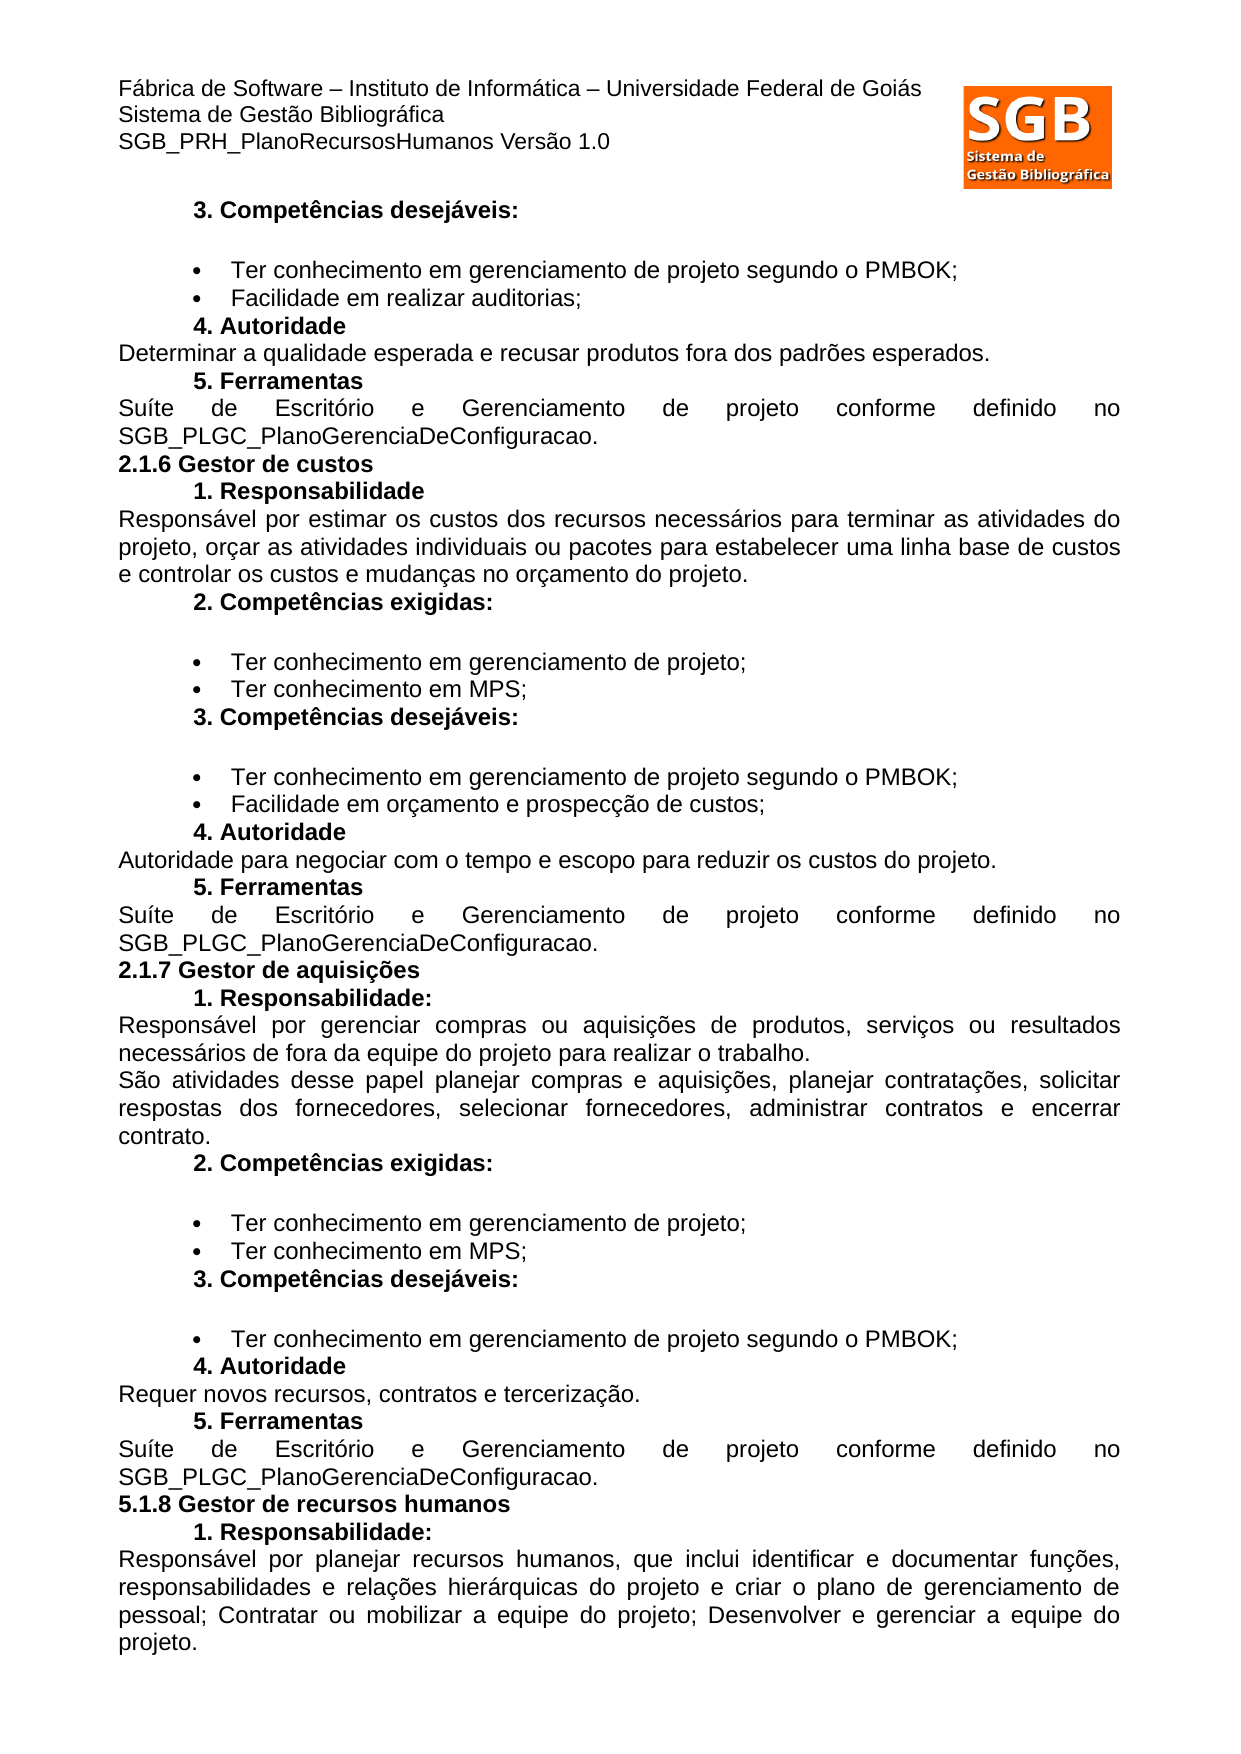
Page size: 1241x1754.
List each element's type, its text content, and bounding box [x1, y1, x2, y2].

text Responsável por planejar recursos humanos, que inclui identificar e documentar funções, responsabilidades e relações hierárquicas do projeto e criar o plano de gerenciamento de pessoal; Contratar ou mobilizar a equipe do projeto; Desenvolver e gerenciar a equipe do projeto. [118, 1545, 1122, 1656]
text Responsável por gerenciar compras ou aquisições de produtos, serviços ou resultados necessários de fora da equipe do projeto para realizar o trabalho. [118, 1011, 1122, 1066]
text 2. Competências exigidas: [118, 588, 1122, 615]
text Suíte de Escritório e Gerenciamento de projeto conforme definido no SGB_PLGC_PlanoGerenciaDeConfiguracao. [118, 901, 1122, 956]
list Ter conhecimento em gerenciamento de projeto; [193, 648, 1122, 675]
text 2.1.7 Gestor de aquisições [118, 956, 1122, 984]
text 3. Competências desejáveis: [118, 196, 1122, 224]
text Suíte de Escritório e Gerenciamento de projeto conforme definido no SGB_PLGC_PlanoGerenciaDeConfiguracao. [118, 1435, 1122, 1490]
text 2. Competências exigidas: [118, 1149, 1122, 1177]
list Facilidade em orçamento e prospecção de custos; [193, 790, 1122, 818]
text 5.1.8 Gestor de recursos humanos [118, 1490, 1122, 1518]
text Requer novos recursos, contratos e tercerização. [118, 1380, 1122, 1407]
text 1. Responsabilidade: [118, 1518, 1122, 1545]
text 4. Autoridade [118, 312, 1122, 339]
text Suíte de Escritório e Gerenciamento de projeto conforme definido no SGB_PLGC_PlanoGerenciaDeConfiguracao. [118, 394, 1122, 449]
text 5. Ferramentas [118, 367, 1122, 394]
text São atividades desse papel planejar compras e aquisições, planejar contratações, solicitar respostas dos fornecedores, selecionar fornecedores, administrar contratos e encerrar contrato. [118, 1066, 1122, 1149]
list Ter conhecimento em gerenciamento de projeto segundo o PMBOK; [193, 763, 1122, 790]
text 1. Responsabilidade [118, 477, 1122, 505]
text 5. Ferramentas [118, 873, 1122, 901]
text 2.1.6 Gestor de custos [118, 449, 1122, 477]
text 4. Autoridade [118, 818, 1122, 846]
text 5. Ferramentas [118, 1407, 1122, 1435]
text Determinar a qualidade esperada e recusar produtos fora dos padrões esperados. [118, 339, 1122, 367]
list Facilidade em realizar auditorias; [193, 284, 1122, 312]
text 1. Responsabilidade: [118, 984, 1122, 1011]
list Ter conhecimento em gerenciamento de projeto segundo o PMBOK; [193, 1324, 1122, 1352]
text 3. Competências desejáveis: [118, 703, 1122, 730]
text 3. Competências desejáveis: [118, 1264, 1122, 1292]
text Autoridade para negociar com o tempo e escopo para reduzir os custos do projeto. [118, 846, 1122, 873]
list Ter conhecimento em gerenciamento de projeto; [193, 1209, 1122, 1237]
text 4. Autoridade [118, 1352, 1122, 1380]
list Ter conhecimento em MPS; [193, 675, 1122, 703]
list Ter conhecimento em MPS; [193, 1237, 1122, 1264]
text Responsável por estimar os custos dos recursos necessários para terminar as atividades do projeto, orçar as atividades individuais ou pacotes para estabelecer uma linha base de custos e controlar os custos e mudanças no orçamento do projeto. [118, 505, 1122, 588]
list Ter conhecimento em gerenciamento de projeto segundo o PMBOK; [193, 256, 1122, 284]
